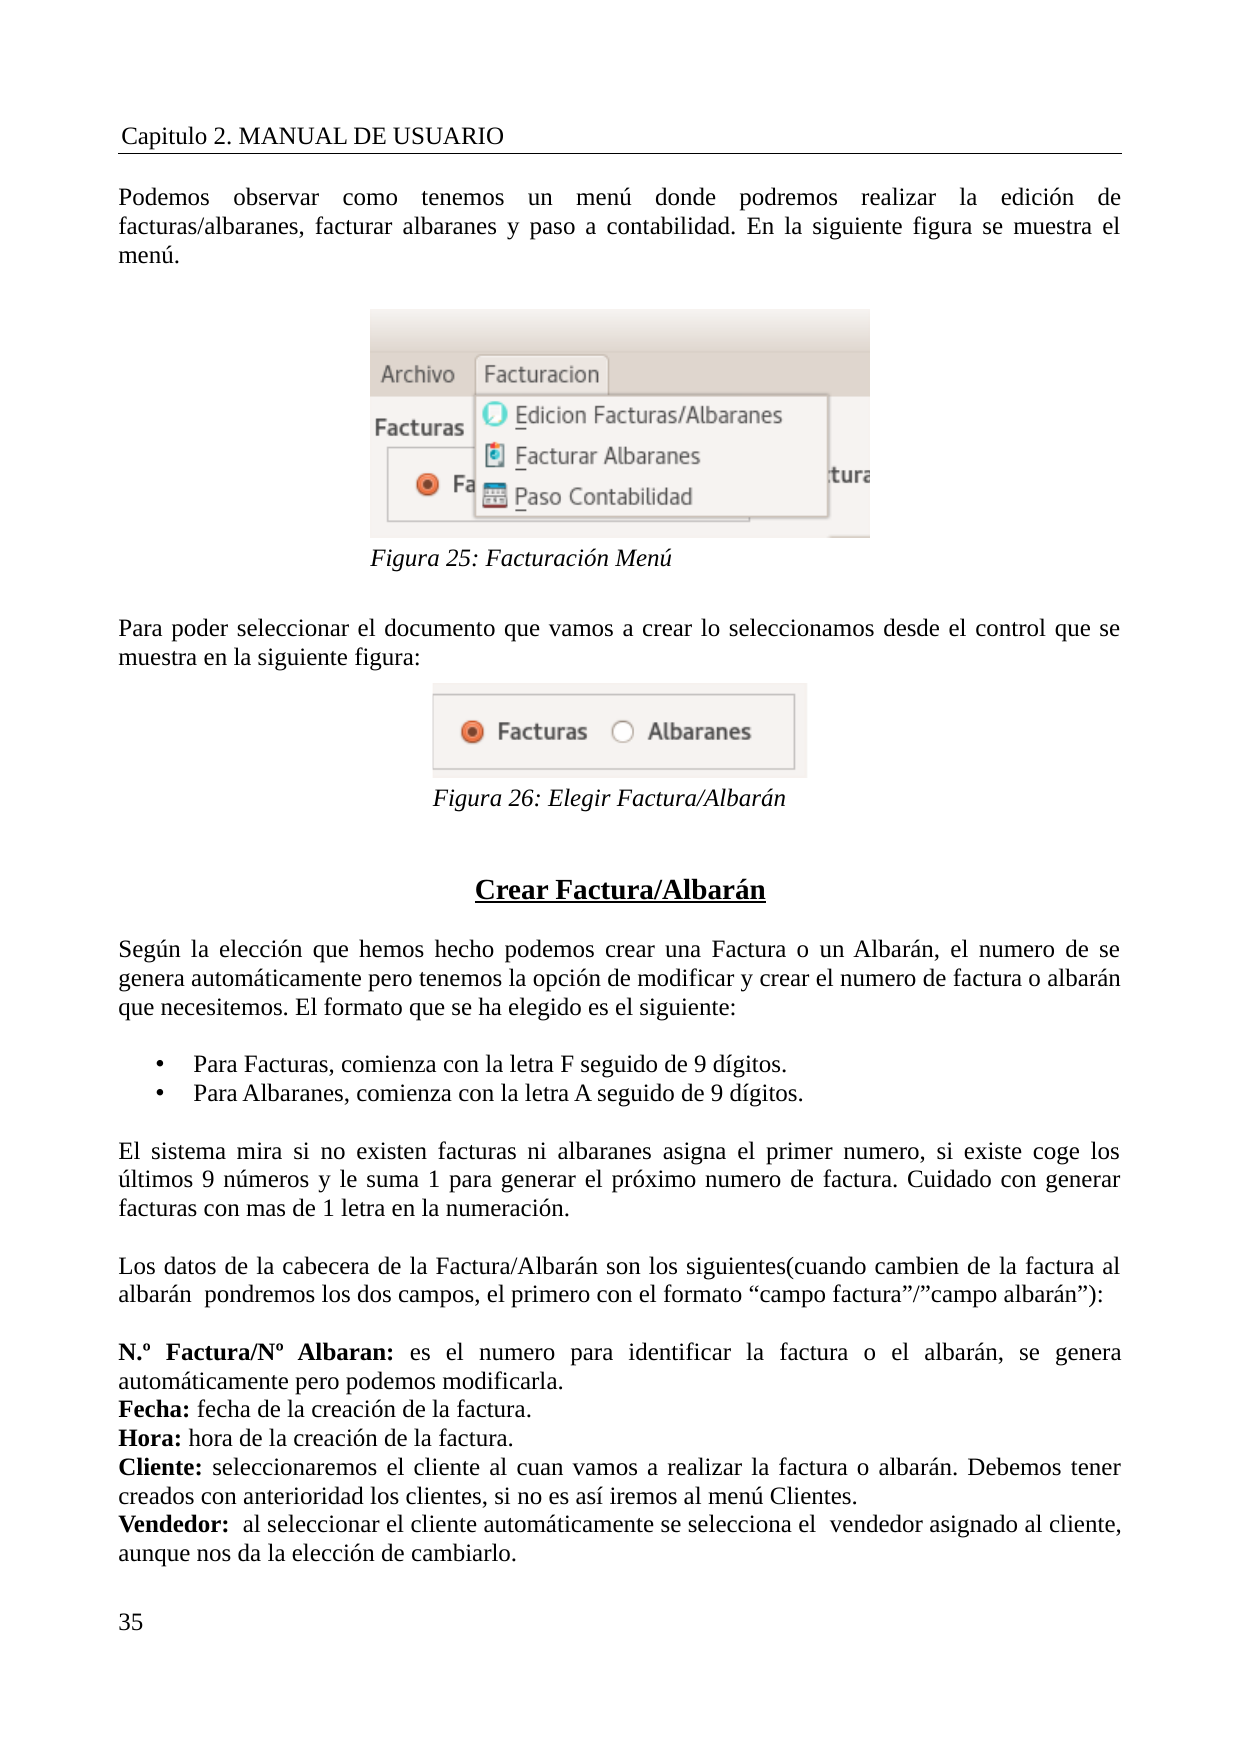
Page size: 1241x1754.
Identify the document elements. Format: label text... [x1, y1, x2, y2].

list Para Facturas, comienza con la letra F seguido de 9 dígitos. [156, 1049, 1122, 1078]
text Podemos observar como tenemos un menú donde podremos realizar la edición de facturas/albaranes, facturar albaranes y paso a contabilidad. En la siguiente figura se muestra el menú. [118, 182, 1122, 268]
text Hora: hora de la creación de la factura. [118, 1423, 1122, 1452]
text Para poder seleccionar el documento que vamos a crear lo seleccionamos desde el control que se muestra en la siguiente figura: [118, 613, 1122, 671]
text Los datos de la cabecera de la Factura/Albarán son los siguientes(cuando cambien de la factura al albarán pondremos los dos campos, el primero con el formato “campo factura”/”campo albarán”): [118, 1251, 1122, 1308]
text Fecha: fecha de la creación de la factura. [118, 1394, 1122, 1423]
text Crear Factura/Albarán [118, 872, 1122, 906]
picture [432, 683, 808, 778]
text Figura 25: Facturación Menú [370, 538, 870, 572]
picture [370, 309, 870, 538]
list Para Albaranes, comienza con la letra A seguido de 9 dígitos. [156, 1078, 1122, 1107]
text El sistema mira si no existen facturas ni albaranes asigna el primer numero, si existe coge los últimos 9 números y le suma 1 para generar el próximo numero de factura. Cuidado con generar facturas con mas de 1 letra en la numeración. [118, 1136, 1122, 1222]
text Según la elección que hemos hecho podemos crear una Factura o un Albarán, el numero de se genera automáticamente pero tenemos la opción de modificar y crear el numero de factura o albarán que necesitemos. El formato que se ha elegido es el siguiente: [118, 934, 1122, 1021]
text N.º Factura/Nº Albaran: es el numero para identificar la factura o el albarán, se genera automáticamente pero podemos modificarla. [118, 1337, 1122, 1394]
text Vendedor: al seleccionar el cliente automáticamente se selecciona el vendedor asignado al cliente, aunque nos da la elección de cambiarlo. [118, 1509, 1122, 1567]
text Cliente: seleccionaremos el cliente al cuan vamos a realizar la factura o albarán. Debemos tener creados con anterioridad los clientes, si no es así iremos al menú Clientes. [118, 1452, 1122, 1509]
text Figura 26: Elegir Factura/Albarán [433, 778, 808, 811]
